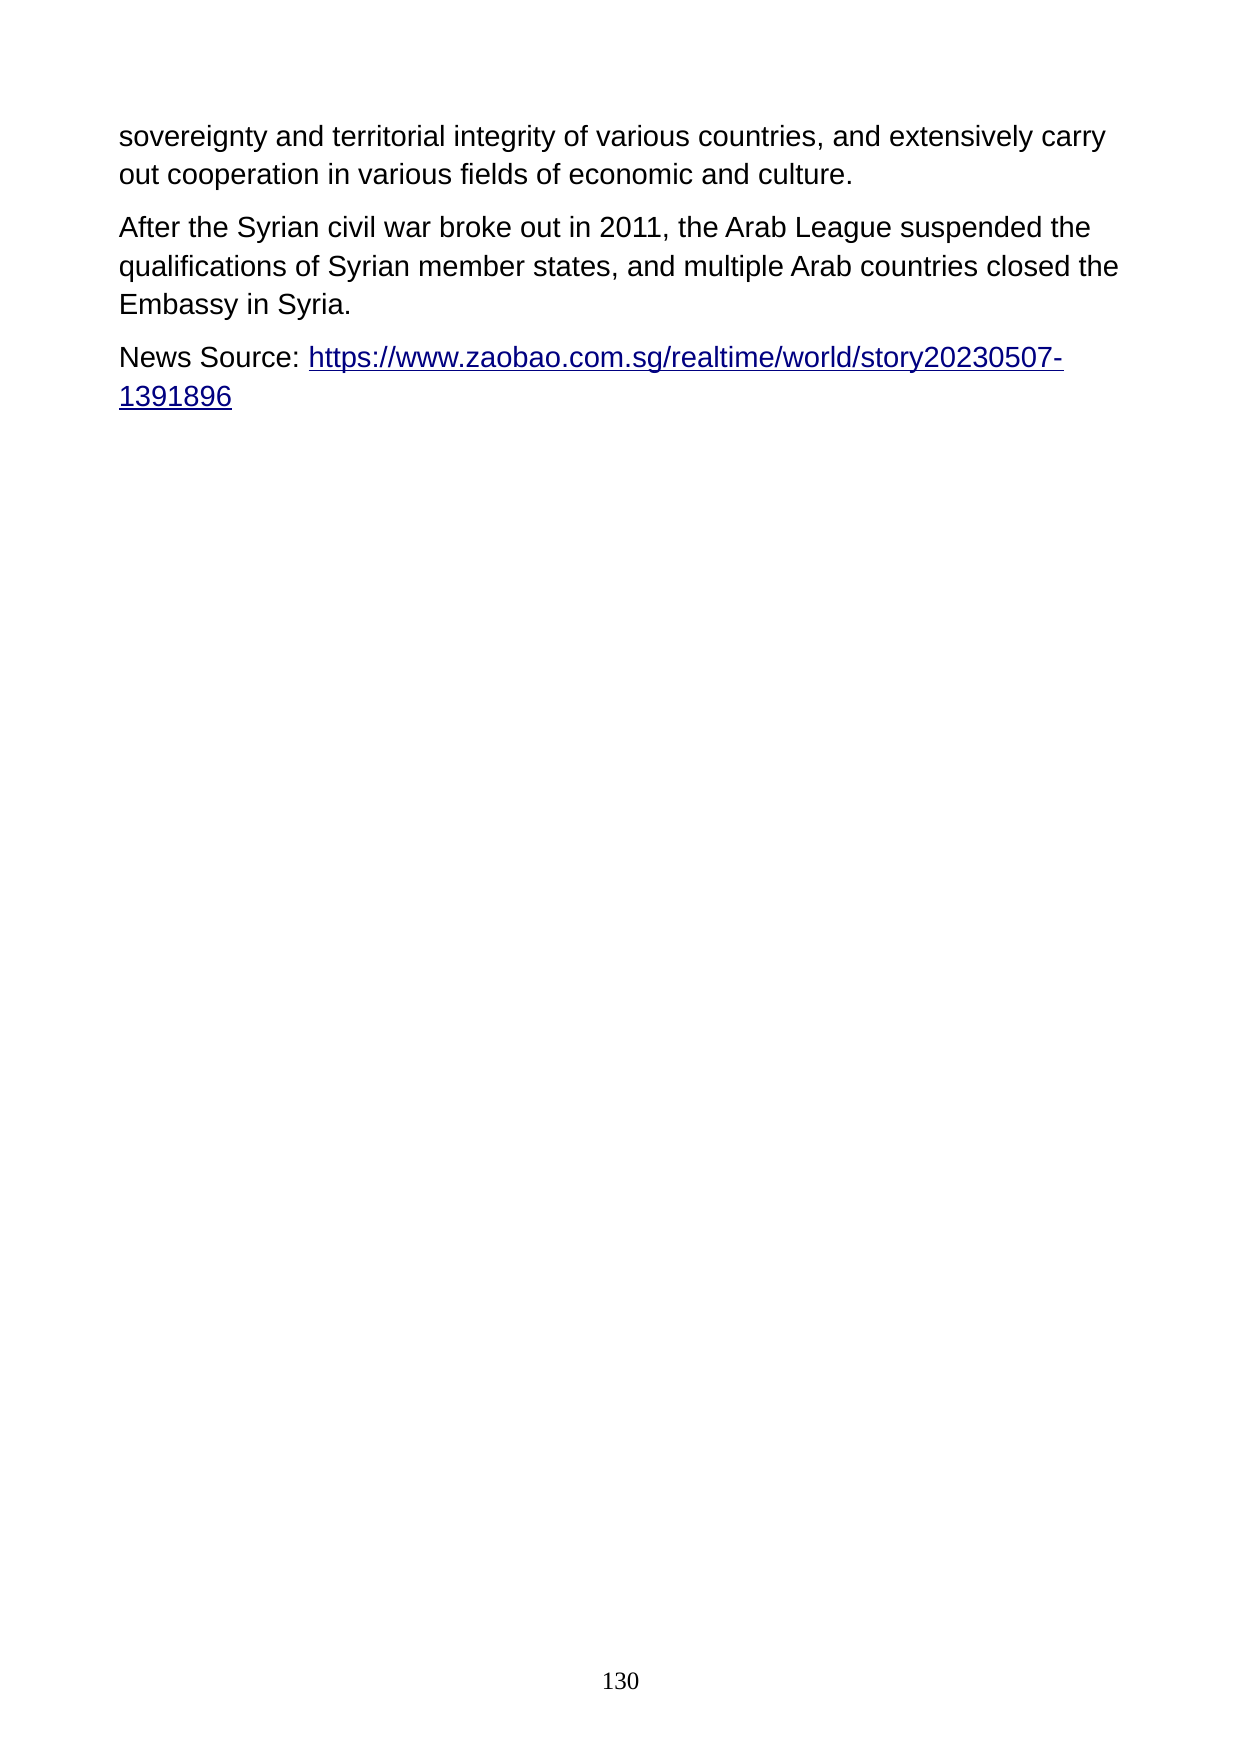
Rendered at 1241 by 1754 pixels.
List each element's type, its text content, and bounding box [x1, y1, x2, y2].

text sovereignty and territorial integrity of various countries, and extensively carry out cooperation in various fields of economic and culture. [118, 118, 1122, 191]
text News Source: https://www.zaobao.com.sg/realtime/world/story20230507-1391896 [118, 340, 1122, 412]
text After the Syrian civil war broke out in 2011, the Arab League suspended the qualifications of Syrian member states, and multiple Arab countries closed the Embassy in Syria. [118, 210, 1122, 321]
